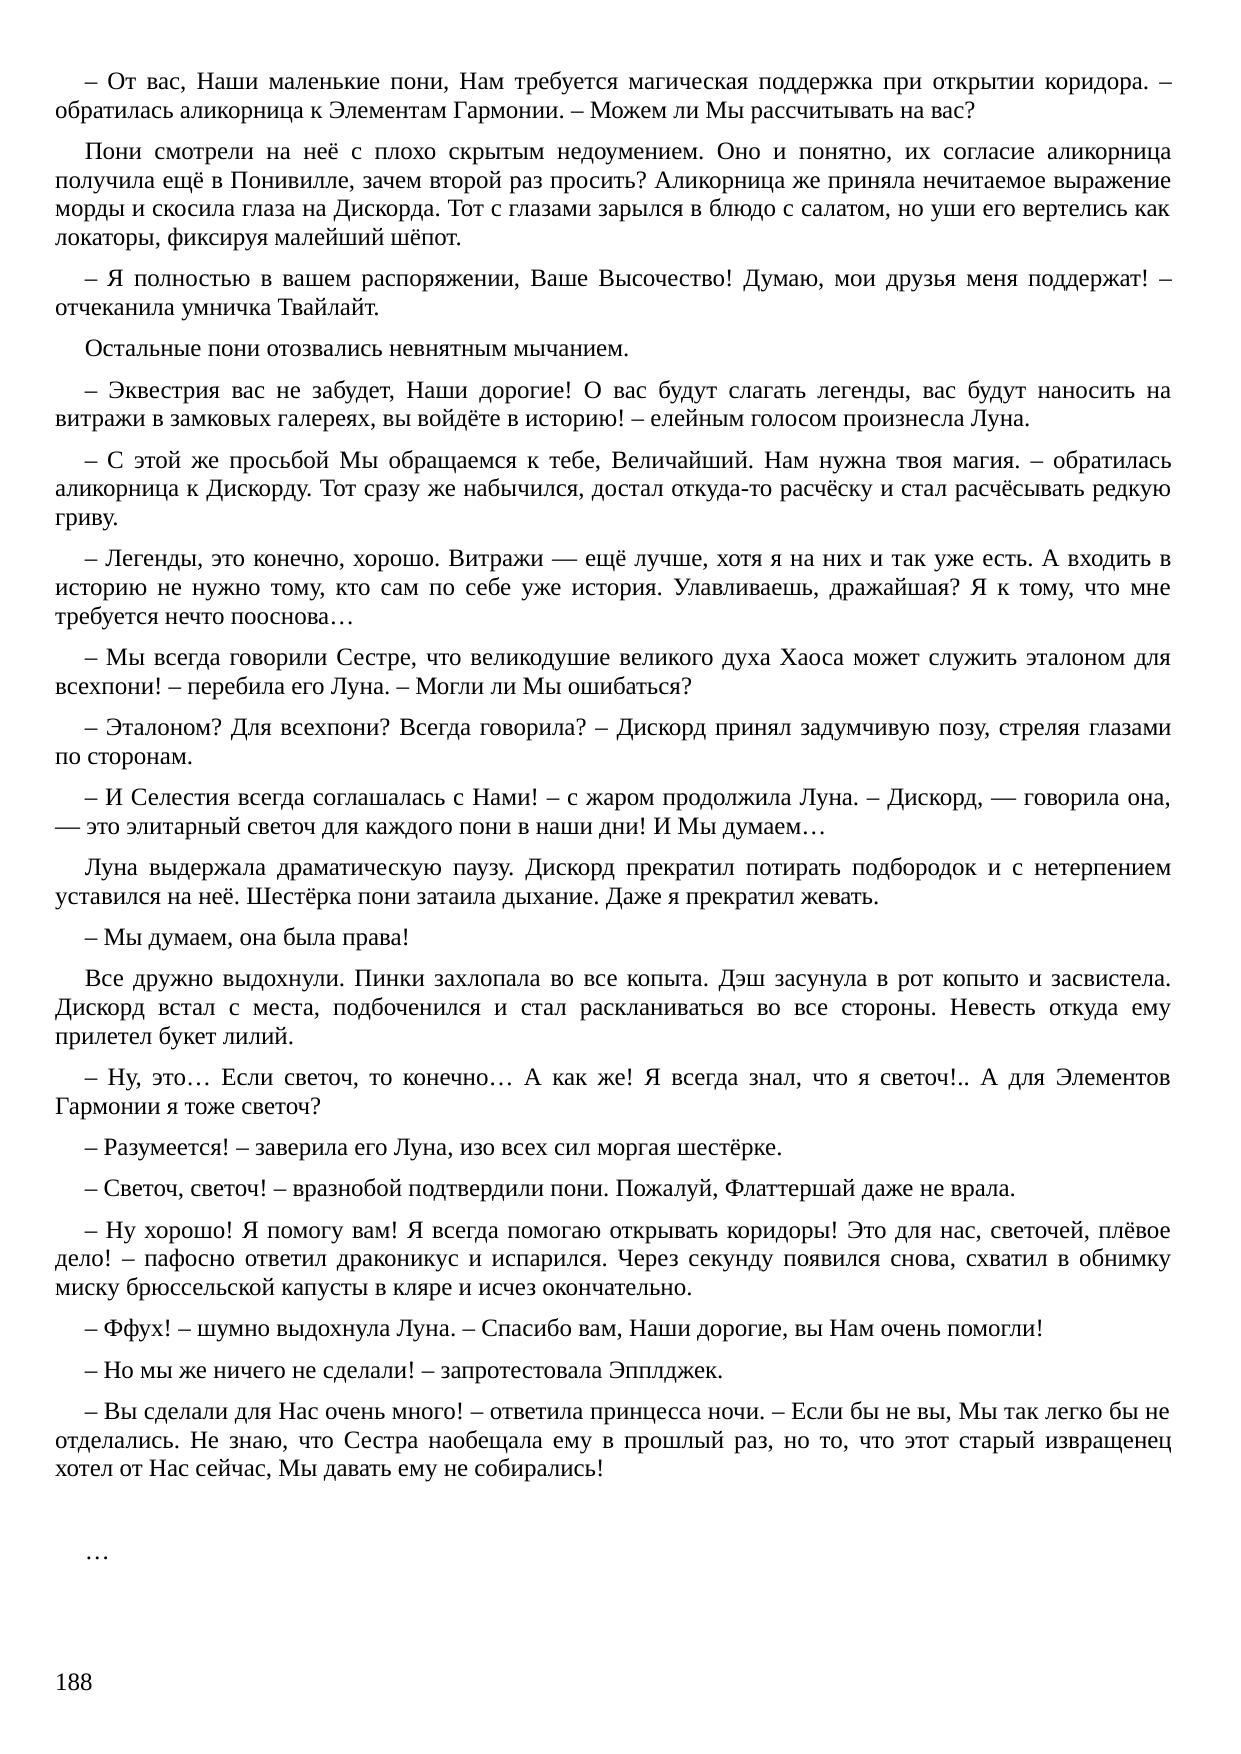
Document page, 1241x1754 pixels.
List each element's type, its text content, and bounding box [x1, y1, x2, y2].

text Все дружно выдохнули. Пинки захлопала во все копыта. Дэш засунула в рот копыто и засвистела. Дискорд встал с места, подбоченился и стал раскланиваться во все стороны. Невесть откуда ему прилетел букет лилий. [55, 963, 1173, 1050]
text … [55, 1536, 1173, 1565]
text – Ну хорошо! Я помогу вам! Я всегда помогаю открывать коридоры! Это для нас, светочей, плёвое дело! – пафосно ответил драконикус и испарился. Через секунду появился снова, схватил в обнимку миску брюссельской капусты в кляре и исчез окончательно. [55, 1215, 1173, 1301]
text Остальные пони отозвались невнятным мычанием. [55, 333, 1173, 362]
text Пони смотрели на неё с плохо скрытым недоумением. Оно и понятно, их согласие аликорница получила ещё в Понивилле, зачем второй раз просить? Аликорница же приняла нечитаемое выражение морды и скосила глаза на Дискорда. Тот с глазами зарылся в блюдо с салатом, но уши его вертелись как локаторы, фиксируя малейший шёпот. [55, 136, 1173, 251]
text – Вы сделали для Нас очень много! – ответила принцесса ночи. – Если бы не вы, Мы так легко бы не отделались. Не знаю, что Сестра наобещала ему в прошлый раз, но то, что этот старый извращенец хотел от Нас сейчас, Мы давать ему не собирались! [55, 1396, 1173, 1482]
text – Легенды, это конечно, хорошо. Витражи — ещё лучше, хотя я на них и так уже есть. А входить в историю не нужно тому, кто сам по себе уже история. Улавливаешь, дражайшая? Я к тому, что мне требуется нечто пооснова… [55, 543, 1173, 630]
text – Мы всегда говорили Сестре, что великодушие великого духа Хаоса может служить эталоном для всехпони! – перебила его Луна. – Могли ли Мы ошибаться? [55, 642, 1173, 700]
text – Ну, это… Если светоч, то конечно… А как же! Я всегда знал, что я светоч!.. А для Элементов Гармонии я тоже светоч? [55, 1062, 1173, 1120]
text – Эквестрия вас не забудет, Наши дорогие! О вас будут слагать легенды, вас будут наносить на витражи в замковых галереях, вы войдёте в историю! – елейным голосом произнесла Луна. [55, 375, 1173, 432]
text – С этой же просьбой Мы обращаемся к тебе, Величайший. Нам нужна твоя магия. – обратилась аликорница к Дискорду. Тот сразу же набычился, достал откуда-то расчёску и стал расчёсывать редкую гриву. [55, 445, 1173, 531]
text Луна выдержала драматическую паузу. Дискорд прекратил потирать подбородок и с нетерпением уставился на неё. Шестёрка пони затаила дыхание. Даже я прекратил жевать. [55, 852, 1173, 910]
text – Ффух! – шумно выдохнула Луна. – Спасибо вам, Наши дорогие, вы Нам очень помогли! [55, 1313, 1173, 1342]
text – Эталоном? Для всехпони? Всегда говорила? – Дискорд принял задумчивую позу, стреляя глазами по сторонам. [55, 712, 1173, 770]
text – Но мы же ничего не сделали! – запротестовала Эпплджек. [55, 1355, 1173, 1383]
text – Светоч, светоч! – вразнобой подтвердили пони. Пожалуй, Флаттершай даже не врала. [55, 1173, 1173, 1202]
text – От вас, Наши маленькие пони, Нам требуется магическая поддержка при открытии коридора. – обратилась аликорница к Элементам Гармонии. – Можем ли Мы рассчитывать на вас? [55, 66, 1173, 123]
text – И Селестия всегда соглашалась с Нами! – с жаром продолжила Луна. – Дискорд, — говорила она, — это элитарный светоч для каждого пони в наши дни! И Мы думаем… [55, 782, 1173, 840]
text – Разумеется! – заверила его Луна, изо всех сил моргая шестёрке. [55, 1132, 1173, 1161]
text – Я полностью в вашем распоряжении, Ваше Высочество! Думаю, мои друзья меня поддержат! – отчеканила умничка Твайлайт. [55, 263, 1173, 321]
text – Мы думаем, она была права! [55, 922, 1173, 951]
